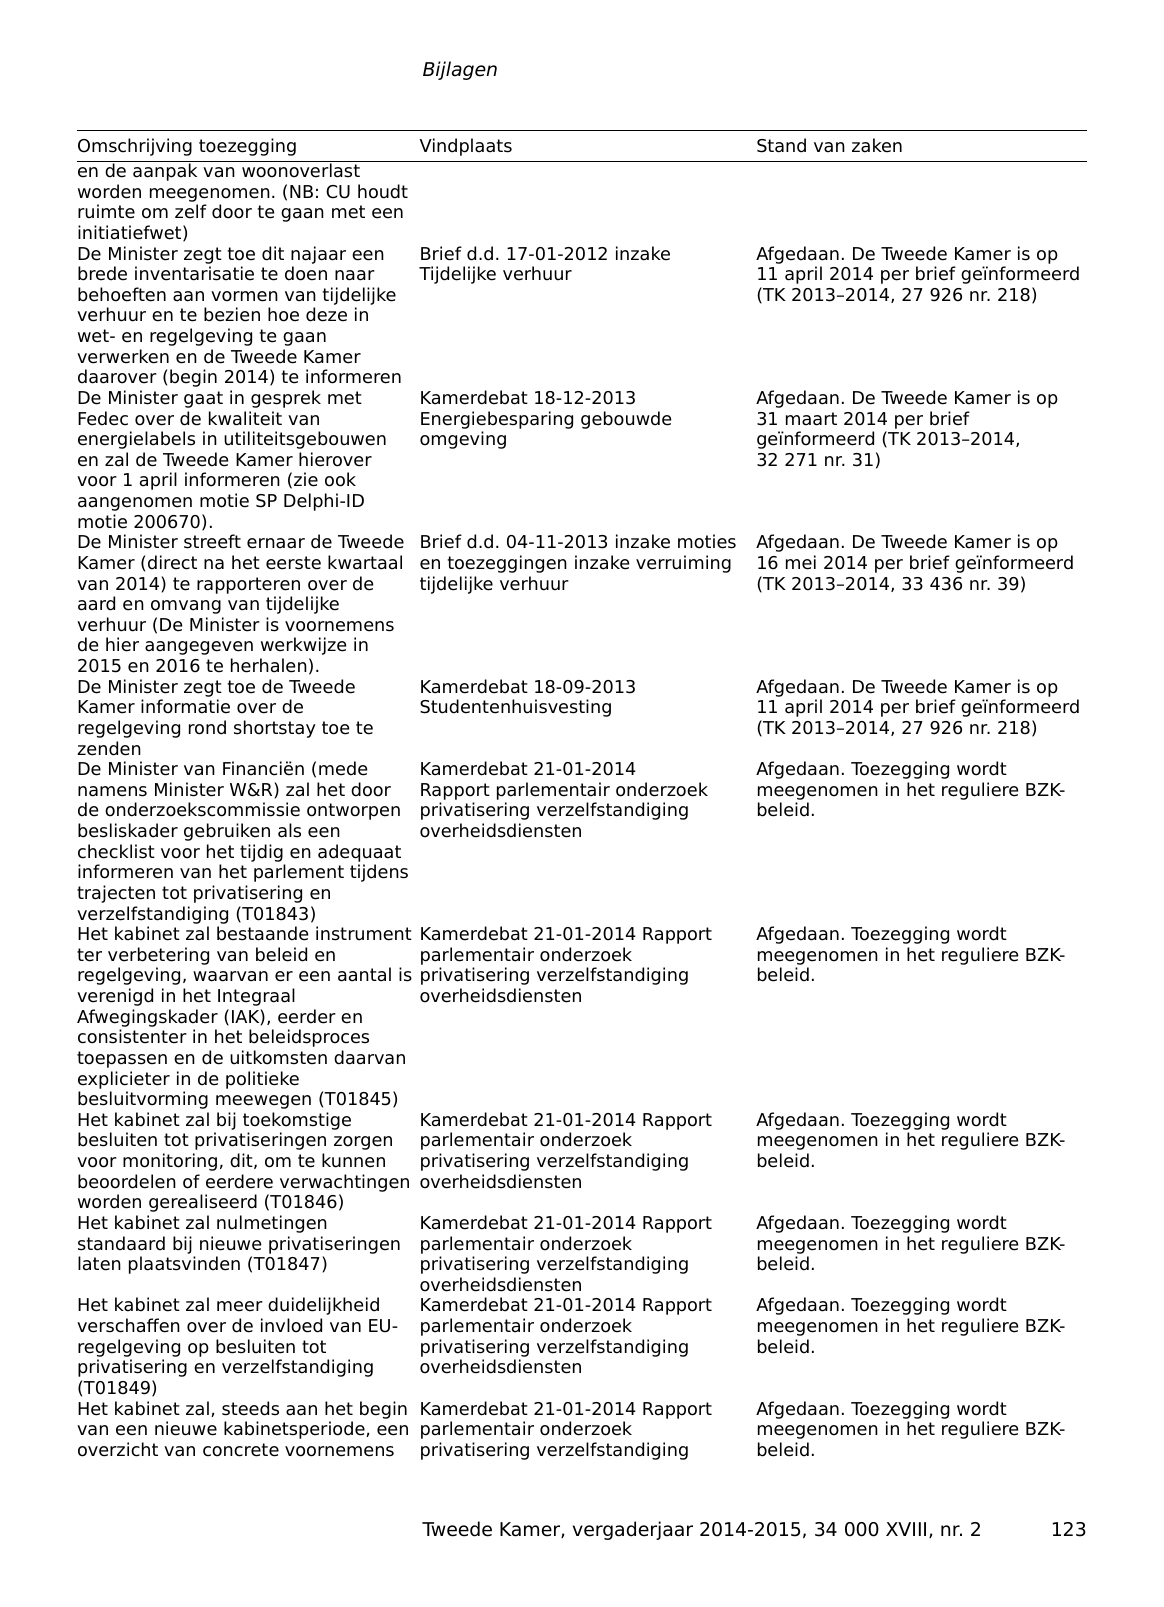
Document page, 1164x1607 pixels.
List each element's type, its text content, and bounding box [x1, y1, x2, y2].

table_cell Kamerdebat 21-01-2014 Rapport parlementair onderzoek privatisering verzelfstandiging overheidsdiensten [413, 1213, 750, 1295]
table_cell Afgedaan. De Tweede Kamer is op 31 maart 2014 per brief geïnformeerd (TK 2013–2014, 32 271 nr. 31) [750, 388, 1087, 532]
table_cell Afgedaan. Toezegging wordt meegenomen in het reguliere BZK-beleid. [750, 1295, 1087, 1398]
table_cell Kamerdebat 18-12-2013 Energiebesparing gebouwde omgeving [413, 388, 750, 532]
table_cell [413, 162, 750, 243]
table_header Omschrijving toezegging [77, 131, 413, 161]
table_cell Afgedaan. De Tweede Kamer is op 16 mei 2014 per brief geïnformeerd (TK 2013–2014, 33 436 nr. 39) [750, 532, 1087, 677]
table_cell Brief d.d. 17-01-2012 inzake Tijdelijke verhuur [413, 244, 750, 388]
table_cell Afgedaan. Toezegging wordt meegenomen in het reguliere BZK-beleid. [750, 1110, 1087, 1213]
table_cell Brief d.d. 04-11-2013 inzake moties en toezeggingen inzake verruiming tijdelijke verhuur [413, 532, 750, 677]
table_cell Afgedaan. Toezegging wordt meegenomen in het reguliere BZK-beleid. [750, 759, 1087, 924]
table_header Vindplaats [413, 131, 750, 161]
table_cell [750, 162, 1087, 243]
table_cell De Minister zegt toe dit najaar een brede inventarisatie te doen naar behoeften aan vormen van tijdelijke verhuur en te bezien hoe deze in wet- en regelgeving te gaan verwerken en de Tweede Kamer daarover (begin 2014) te informeren [77, 244, 413, 388]
table_cell en de aanpak van woonoverlast worden meegenomen. (NB: CU houdt ruimte om zelf door te gaan met een initiatiefwet) [77, 162, 413, 243]
table_cell Afgedaan. De Tweede Kamer is op 11 april 2014 per brief geïnformeerd (TK 2013–2014, 27 926 nr. 218) [750, 244, 1087, 388]
table_cell Afgedaan. Toezegging wordt meegenomen in het reguliere BZK-beleid. [750, 1399, 1087, 1460]
table_cell Afgedaan. Toezegging wordt meegenomen in het reguliere BZK-beleid. [750, 1213, 1087, 1295]
table_cell Het kabinet zal meer duidelijkheid verschaffen over de invloed van EU-regelgeving op besluiten tot privatisering en verzelfstandiging (T01849) [77, 1295, 413, 1398]
table_cell Het kabinet zal bij toekomstige besluiten tot privatiseringen zorgen voor monitoring, dit, om te kunnen beoordelen of eerdere verwachtingen worden gerealiseerd (T01846) [77, 1110, 413, 1213]
table_cell Het kabinet zal bestaande instrument ter verbetering van beleid en regelgeving, waarvan er een aantal is verenigd in het Integraal Afwegingskader (IAK), eerder en consistenter in het beleidsproces toepassen en de uitkomsten daarvan explicieter in de politieke besluitvorming meewegen (T01845) [77, 924, 413, 1110]
table_cell Afgedaan. De Tweede Kamer is op 11 april 2014 per brief geïnformeerd (TK 2013–2014, 27 926 nr. 218) [750, 677, 1087, 759]
table_cell Kamerdebat 21-01-2014 Rapport parlementair onderzoek privatisering verzelfstandiging overheidsdiensten [413, 924, 750, 1110]
table_cell De Minister streeft ernaar de Tweede Kamer (direct na het eerste kwartaal van 2014) te rapporteren over de aard en omvang van tijdelijke verhuur (De Minister is voornemens de hier aangegeven werkwijze in 2015 en 2016 te herhalen). [77, 532, 413, 677]
table_cell De Minister zegt toe de Tweede Kamer informatie over de regelgeving rond shortstay toe te zenden [77, 677, 413, 759]
table_cell Kamerdebat 21-01-2014 Rapport parlementair onderzoek privatisering verzelfstandiging overheidsdiensten [413, 1295, 750, 1398]
table_cell De Minister gaat in gesprek met Fedec over de kwaliteit van energielabels in utiliteitsgebouwen en zal de Tweede Kamer hierover voor 1 april informeren (zie ook aangenomen motie SP Delphi-ID motie 200670). [77, 388, 413, 532]
table_cell Kamerdebat 21-01-2014 Rapport parlementair onderzoek privatisering verzelfstandiging overheidsdiensten [413, 759, 750, 924]
table_cell Afgedaan. Toezegging wordt meegenomen in het reguliere BZK-beleid. [750, 924, 1087, 1110]
table_cell De Minister van Financiën (mede namens Minister W&R) zal het door de onderzoekscommissie ontworpen besliskader gebruiken als een checklist voor het tijdig en adequaat informeren van het parlement tijdens trajecten tot privatisering en verzelfstandiging (T01843) [77, 759, 413, 924]
table_cell Kamerdebat 21-01-2014 Rapport parlementair onderzoek privatisering verzelfstandiging overheidsdiensten [413, 1110, 750, 1213]
table_cell Het kabinet zal nulmetingen standaard bij nieuwe privatiseringen laten plaatsvinden (T01847) [77, 1213, 413, 1295]
table_cell Het kabinet zal, steeds aan het begin van een nieuwe kabinetsperiode, een overzicht van concrete voornemens [77, 1399, 413, 1460]
table_cell Kamerdebat 21-01-2014 Rapport parlementair onderzoek privatisering verzelfstandiging [413, 1399, 750, 1460]
table_cell Kamerdebat 18-09-2013 Studentenhuisvesting [413, 677, 750, 759]
table_header Stand van zaken [750, 131, 1087, 161]
